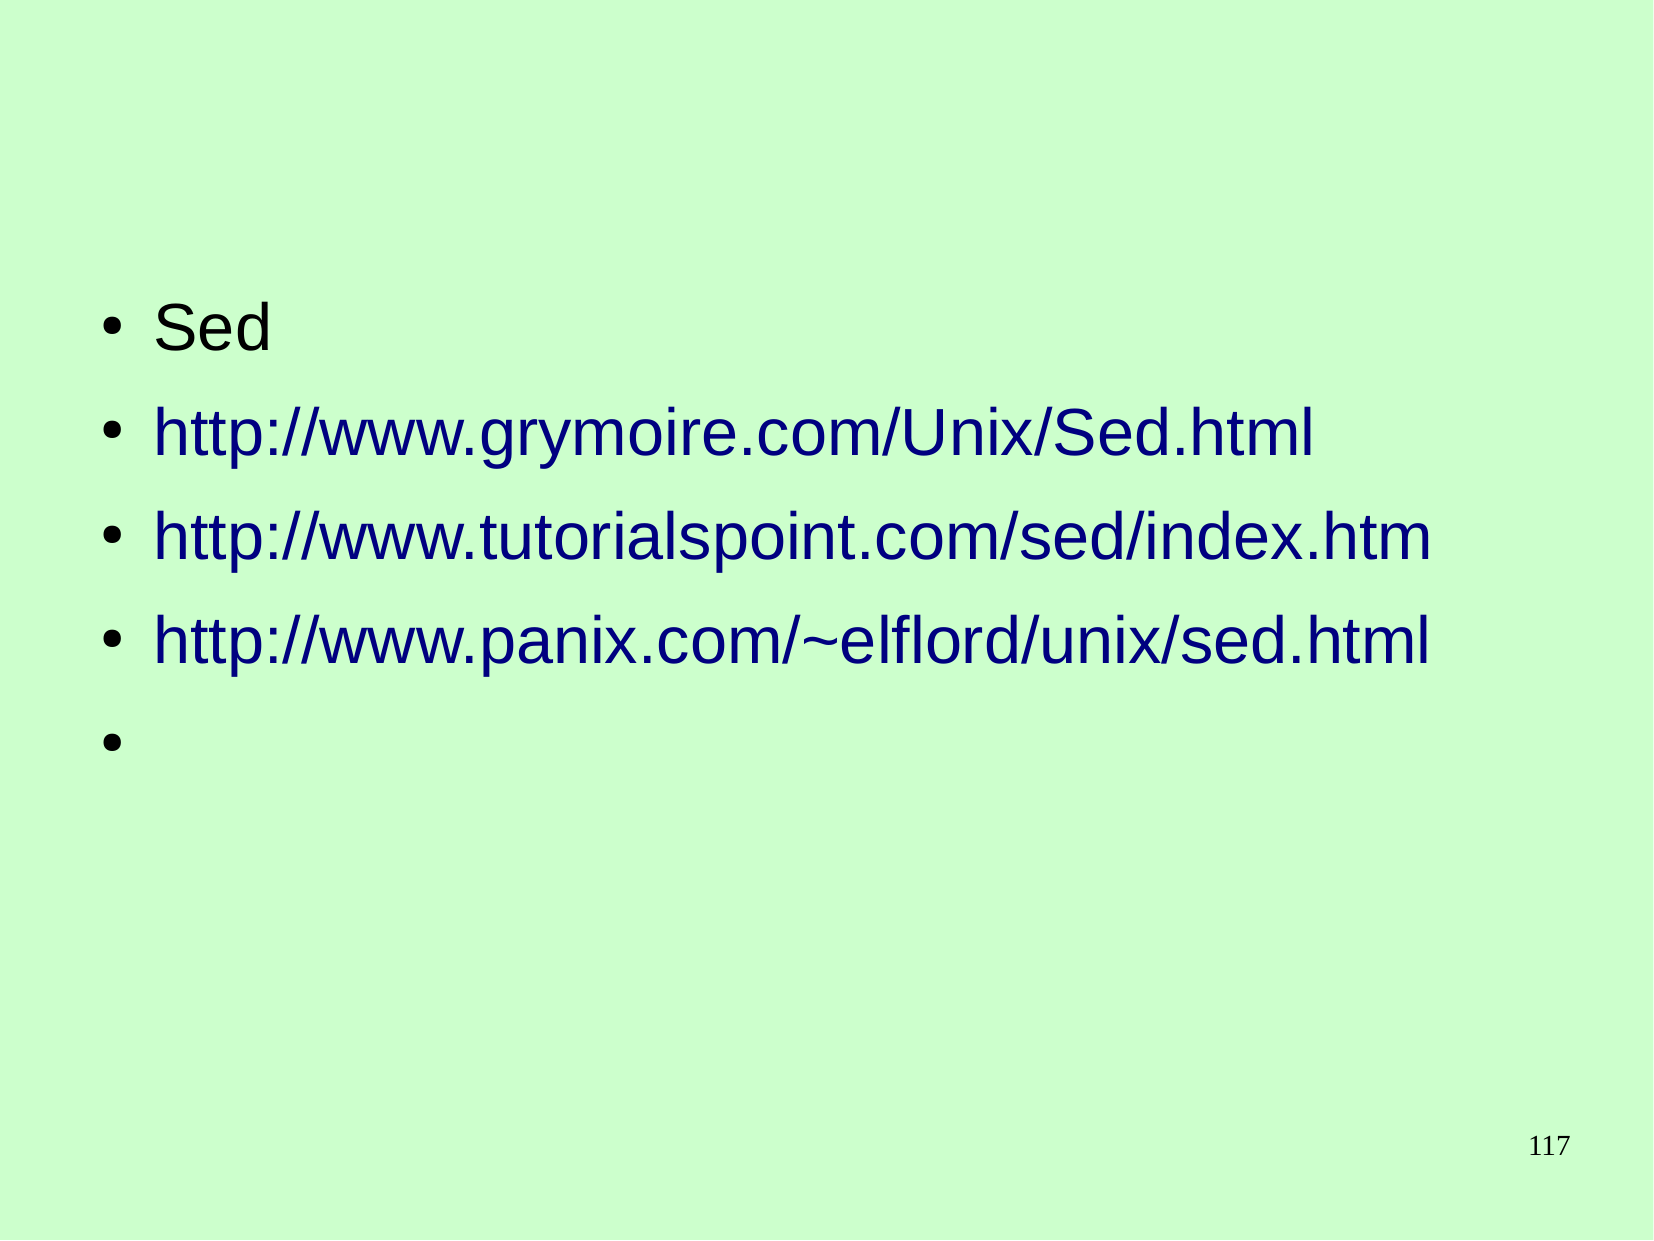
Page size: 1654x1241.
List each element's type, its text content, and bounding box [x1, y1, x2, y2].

list Sed http://www.grymoire.com/Unix/Sed.html http://www.tutorialspoint.com/sed/index.htm http://www.panix.com/~elflord/unix/sed.html [82, 290, 1571, 1010]
